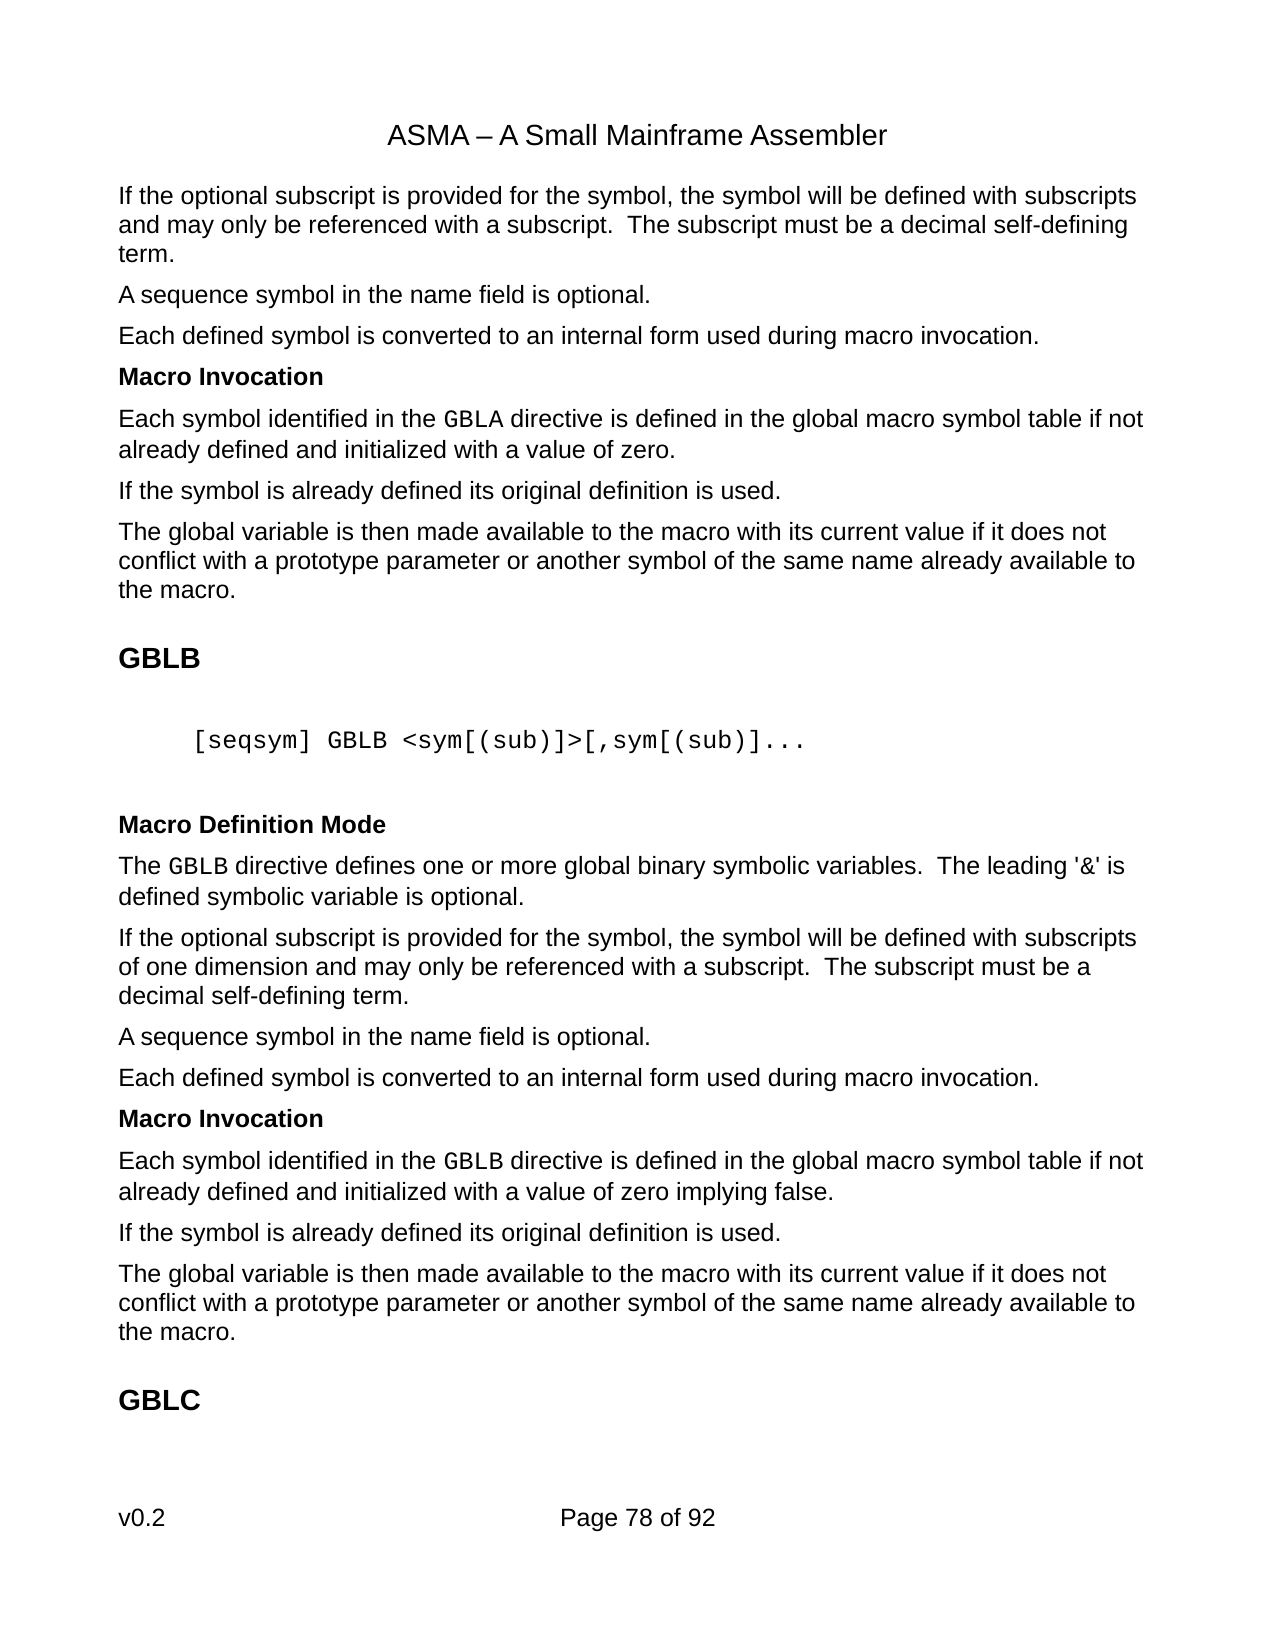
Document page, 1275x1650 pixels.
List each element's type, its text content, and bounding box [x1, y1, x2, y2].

text Each defined symbol is converted to an internal form used during macro invocation. [118, 1063, 1157, 1092]
subtitle GBLC [118, 1383, 1157, 1416]
text A sequence symbol in the name field is optional. [118, 1022, 1157, 1051]
text If the optional subscript is provided for the symbol, the symbol will be defined with subscripts and may only be referenced with a subscript. The subscript must be a decimal self-defining term. [118, 181, 1157, 267]
text The GBLB directive defines one or more global binary symbolic variables. The leading '&' is defined symbolic variable is optional. [118, 851, 1157, 911]
text Each symbol identified in the GBLA directive is defined in the global macro symbol table if not already defined and initialized with a value of zero. [118, 404, 1157, 463]
text Each defined symbol is converted to an internal form used during macro invocation. [118, 321, 1157, 350]
text The global variable is then made available to the macro with its current value if it does not conflict with a prototype parameter or another symbol of the same name already available to the macro. [118, 1259, 1157, 1345]
text Each symbol identified in the GBLB directive is defined in the global macro symbol table if not already defined and initialized with a value of zero implying false. [118, 1146, 1157, 1205]
text A sequence symbol in the name field is optional. [118, 280, 1157, 309]
text If the symbol is already defined its original definition is used. [118, 476, 1157, 504]
subtitle GBLB [118, 641, 1157, 674]
text Macro Invocation [118, 362, 1157, 391]
text Macro Definition Mode [118, 810, 1157, 838]
text [seqsym] GBLB <sym[(sub)]>[,sym[(sub)]... [192, 728, 1157, 756]
text Macro Invocation [118, 1104, 1157, 1133]
text If the symbol is already defined its original definition is used. [118, 1218, 1157, 1247]
text If the optional subscript is provided for the symbol, the symbol will be defined with subscripts of one dimension and may only be referenced with a subscript. The subscript must be a decimal self-defining term. [118, 923, 1157, 1009]
text The global variable is then made available to the macro with its current value if it does not conflict with a prototype parameter or another symbol of the same name already available to the macro. [118, 517, 1157, 603]
